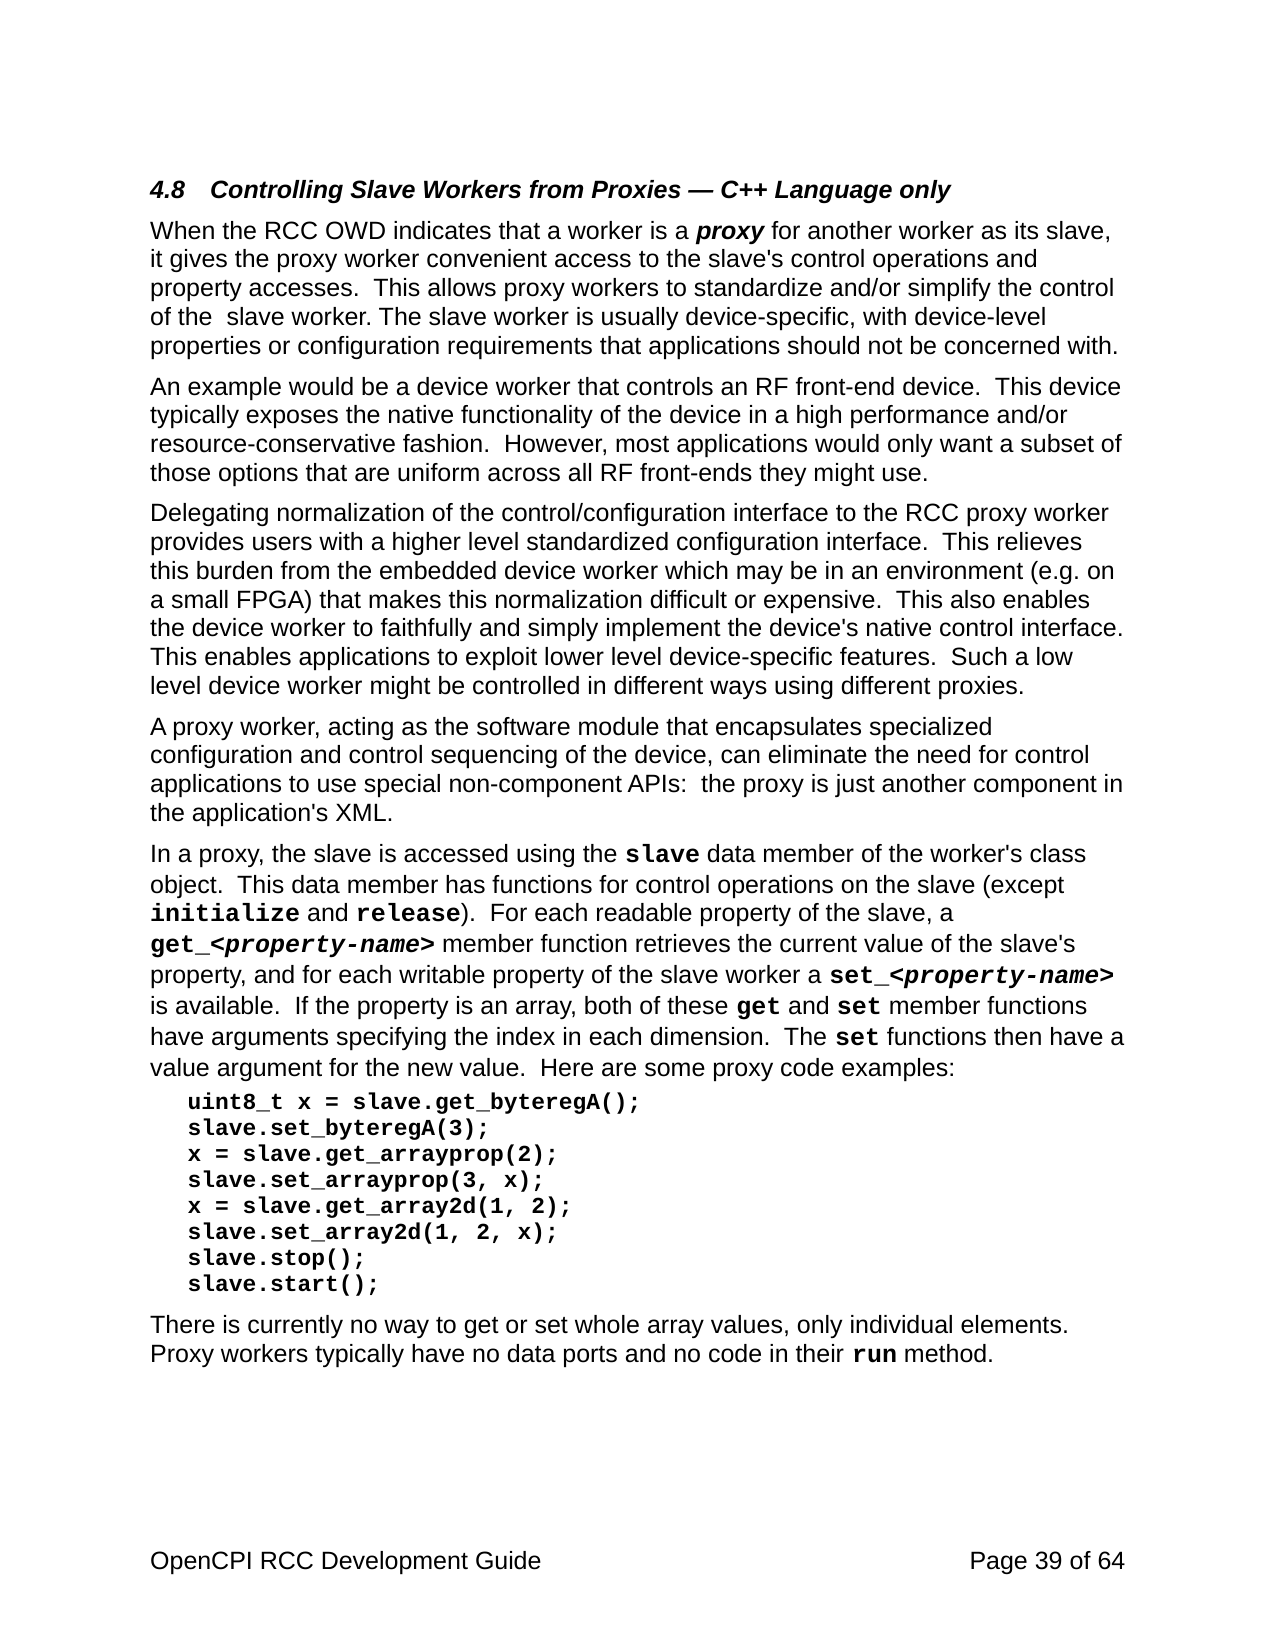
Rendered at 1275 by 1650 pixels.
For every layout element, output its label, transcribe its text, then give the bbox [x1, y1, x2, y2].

text Delegating normalization of the control/configuration interface to the RCC proxy worker provides users with a higher level standardized configuration interface. This relieves this burden from the embedded device worker which may be in an environment (e.g. on a small FPGA) that makes this normalization difficult or expensive. This also enables the device worker to faithfully and simply implement the device's native control interface. This enables applications to exploit lower level device-specific features. Such a low level device worker might be controlled in different ways using different proxies. [150, 498, 1125, 700]
text When the RCC OWD indicates that a worker is a proxy for another worker as its slave, it gives the proxy worker convenient access to the slave's control operations and property accesses. This allows proxy workers to standardize and/or simplify the control of the slave worker. The slave worker is usually device-specific, with device-level properties or configuration requirements that applications should not be concerned with. [150, 216, 1125, 359]
subtitle Controlling Slave Workers from Proxies — C++ Language only [150, 175, 1125, 204]
text In a proxy, the slave is accessed using the slave data member of the worker's class object. This data member has functions for control operations on the slave (except initialize and release). For each readable property of the slave, a get_<property-name> member function retrieves the current value of the slave's property, and for each writable property of the slave worker a set_<property-name> is available. If the property is an array, both of these get and set member functions have arguments specifying the index in each dimension. The set functions then have a value argument for the new value. Here are some proxy code examples: [150, 839, 1125, 1082]
text A proxy worker, acting as the software module that encapsulates specialized configuration and control sequencing of the device, can eliminate the need for control applications to use special non-component APIs: the proxy is just another component in the application's XML. [150, 712, 1125, 827]
text An example would be a device worker that controls an RF front-end device. This device typically exposes the native functionality of the device in a high performance and/or resource-conservative fashion. However, most applications would only want a subset of those options that are uniform across all RF front-ends they might use. [150, 371, 1125, 486]
text uint8_t x = slave.get_byteregA(); slave.set_byteregA(3); x = slave.get_arrayprop(2); slave.set_arrayprop(3, x); x = slave.get_array2d(1, 2); slave.set_array2d(1, 2, x); slave.stop(); slave.start(); [187, 1091, 1125, 1298]
text There is currently no way to get or set whole array values, only individual elements. Proxy workers typically have no data ports and no code in their run method. [150, 1310, 1125, 1370]
